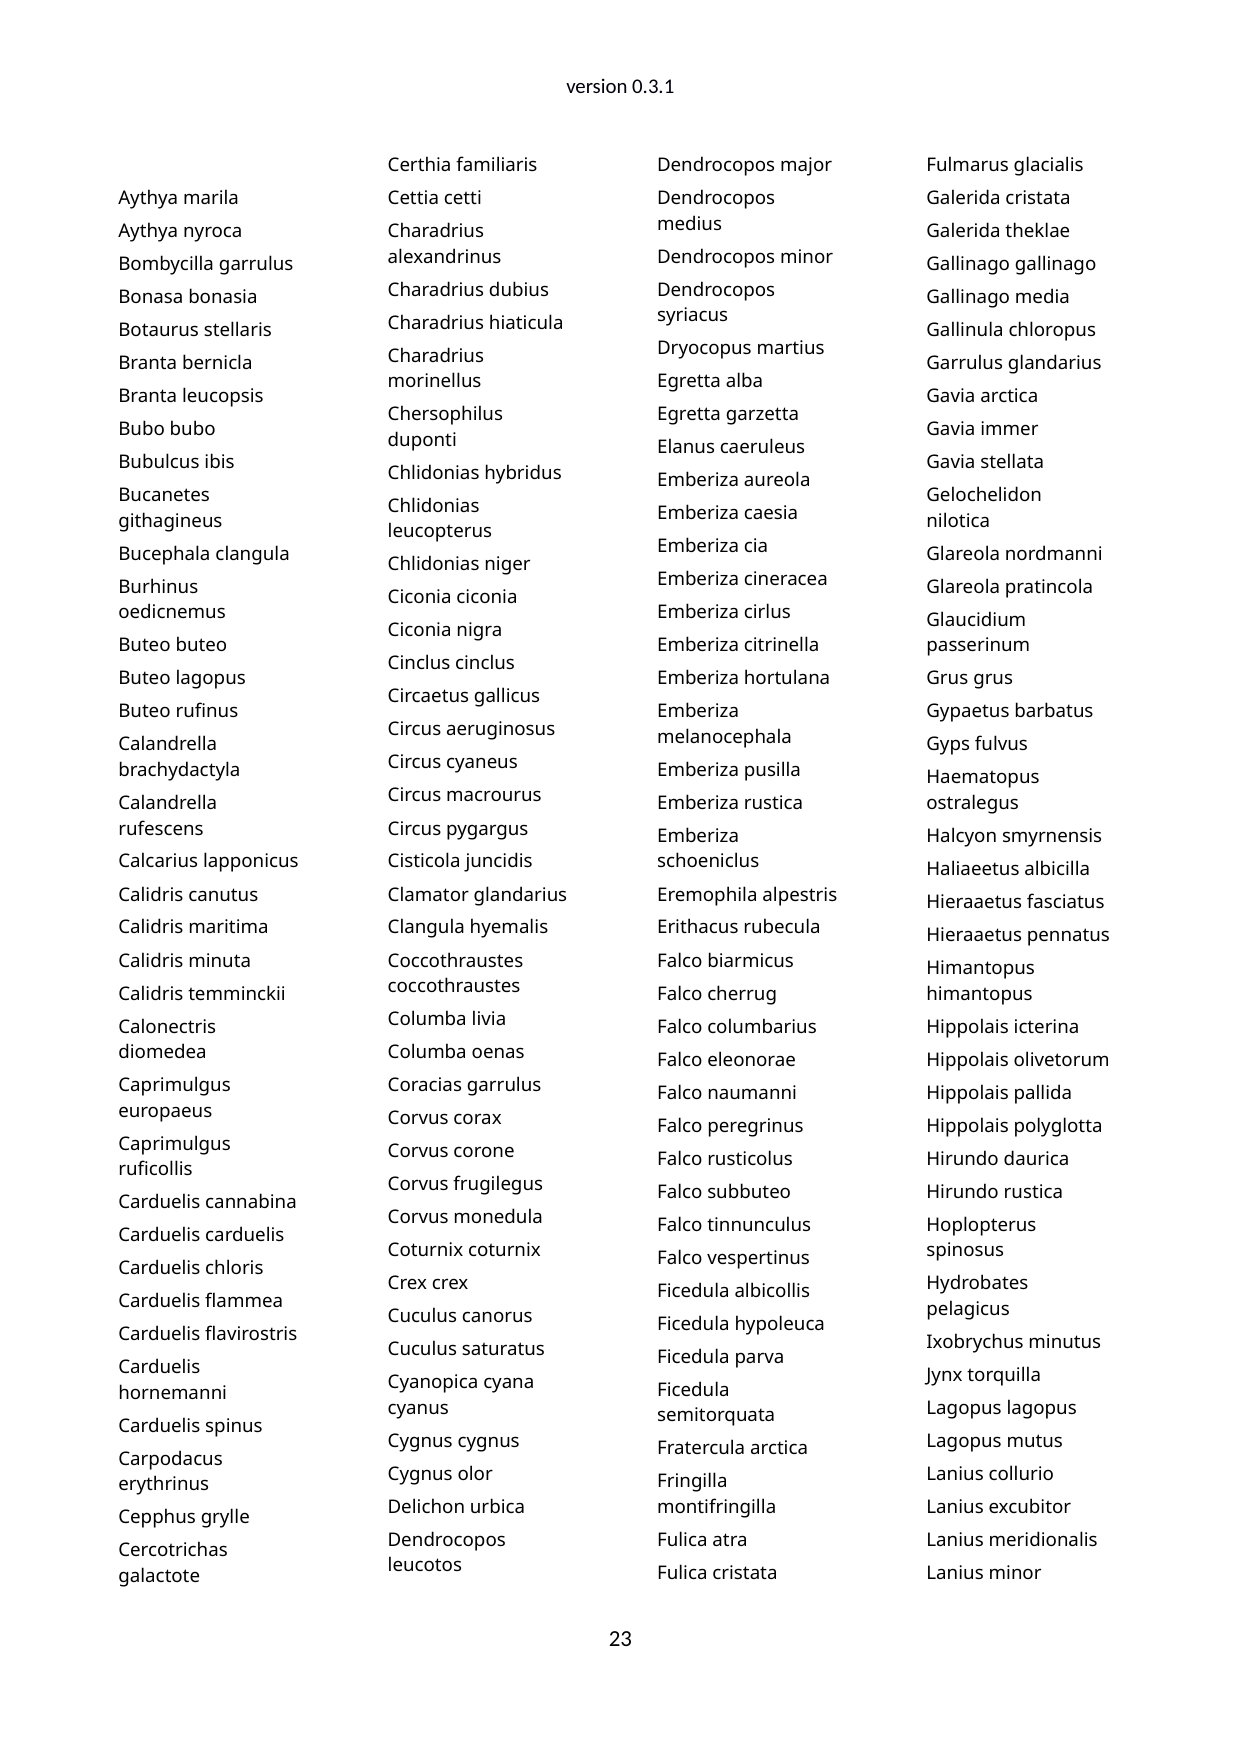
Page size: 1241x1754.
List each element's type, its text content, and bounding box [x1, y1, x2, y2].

table_cell Crex crex [382, 1266, 577, 1299]
table_cell Charadrius dubius [382, 272, 577, 305]
table_cell Calandrella rufescens [112, 786, 308, 844]
table_cell Chlidonias leucopterus [382, 488, 577, 547]
table_cell Carduelis spinus [112, 1409, 308, 1441]
table_cell Burhinus oedicnemus [112, 569, 308, 628]
table_cell Bombycilla garrulus [112, 247, 308, 280]
table_cell Garrulus glandarius [920, 346, 1116, 379]
table_cell Chersophilus duponti [382, 397, 577, 455]
table_cell Fratercula arctica [651, 1431, 847, 1464]
table_cell Aythya marila [112, 181, 308, 214]
table_cell Calidris maritima [112, 910, 308, 943]
table_cell Hippolais olivetorum [920, 1042, 1116, 1075]
table_cell Calidris temminckii [112, 976, 308, 1009]
table_cell Jynx torquilla [920, 1358, 1116, 1390]
table_cell Fulica atra [651, 1523, 847, 1556]
table_cell Elanus caeruleus [651, 430, 847, 463]
table_cell Gallinago gallinago [920, 247, 1116, 280]
table_cell Coturnix coturnix [382, 1233, 577, 1266]
table_cell Emberiza cia [651, 529, 847, 562]
table_cell Emberiza caesia [651, 496, 847, 529]
table_cell Cuculus saturatus [382, 1332, 577, 1365]
table_cell Gyps fulvus [920, 727, 1116, 760]
table_cell Cyanopica cyana cyanus [382, 1365, 577, 1423]
table_cell Eremophila alpestris [651, 877, 847, 910]
table_cell Hirundo daurica [920, 1141, 1116, 1174]
table_cell Circus macrourus [382, 778, 577, 811]
table_cell Emberiza citrinella [651, 628, 847, 661]
table_cell Clangula hyemalis [382, 910, 577, 943]
table_cell Bucephala clangula [112, 536, 308, 569]
table_cell Calidris canutus [112, 877, 308, 910]
table_cell Gallinula chloropus [920, 313, 1116, 346]
table_cell Lanius meridionalis [920, 1523, 1116, 1556]
table_cell Coccothraustes coccothraustes [382, 943, 577, 1002]
table_cell Falco cherrug [651, 976, 847, 1009]
table_cell Fringilla montifringilla [651, 1464, 847, 1522]
table_cell Lanius excubitor [920, 1490, 1116, 1522]
table_cell Falco rusticolus [651, 1141, 847, 1174]
table_cell Hippolais icterina [920, 1009, 1116, 1042]
table_cell Falco eleonorae [651, 1042, 847, 1075]
table_cell Calidris minuta [112, 943, 308, 976]
table_cell Emberiza pusilla [651, 753, 847, 786]
table_cell Cisticola juncidis [382, 844, 577, 877]
table_cell Grus grus [920, 661, 1116, 694]
table_cell Emberiza melanocephala [651, 694, 847, 752]
table_cell Ficedula parva [651, 1339, 847, 1372]
table_cell Corvus monedula [382, 1200, 577, 1233]
table_cell Cuculus canorus [382, 1299, 577, 1332]
table_cell Falco columbarius [651, 1009, 847, 1042]
table_cell Gavia stellata [920, 445, 1116, 478]
table_cell Gallinago media [920, 280, 1116, 313]
table_cell Emberiza aureola [651, 463, 847, 496]
table_cell Hippolais polyglotta [920, 1108, 1116, 1141]
table_cell Buteo lagopus [112, 661, 308, 694]
table_cell Charadrius alexandrinus [382, 214, 577, 272]
table_cell Aythya nyroca [112, 214, 308, 247]
table_cell Columba livia [382, 1002, 577, 1035]
table_cell Haematopus ostralegus [920, 760, 1116, 818]
table_cell Dendrocopos major [651, 148, 847, 181]
table_cell [112, 148, 308, 181]
table_cell Caprimulgus ruficollis [112, 1126, 308, 1185]
table_cell Charadrius morinellus [382, 338, 577, 397]
table_cell Galerida theklae [920, 214, 1116, 247]
table_cell Charadrius hiaticula [382, 305, 577, 338]
table_cell Emberiza cineracea [651, 562, 847, 595]
table_cell Gypaetus barbatus [920, 694, 1116, 727]
table_cell Carduelis carduelis [112, 1218, 308, 1251]
table_cell Gavia immer [920, 412, 1116, 445]
table_cell Ciconia nigra [382, 613, 577, 646]
table_cell Cepphus grylle [112, 1500, 308, 1533]
table_cell Columba oenas [382, 1035, 577, 1068]
table_cell Bubo bubo [112, 412, 308, 445]
table_cell Falco subbuteo [651, 1174, 847, 1207]
table_cell Glareola pratincola [920, 569, 1116, 602]
table_cell Branta bernicla [112, 346, 308, 379]
table_cell Calandrella brachydactyla [112, 727, 308, 786]
table_cell Falco tinnunculus [651, 1207, 847, 1240]
table_cell Himantopus himantopus [920, 951, 1116, 1009]
table_cell Corvus corone [382, 1134, 577, 1167]
table_cell Clamator glandarius [382, 877, 577, 910]
table_cell Circaetus gallicus [382, 679, 577, 712]
table_cell Circus cyaneus [382, 745, 577, 778]
table_cell Galerida cristata [920, 181, 1116, 214]
table_cell Certhia familiaris [382, 148, 577, 181]
table_cell Hoplopterus spinosus [920, 1207, 1116, 1266]
table_cell Fulica cristata [651, 1556, 847, 1588]
table_cell Halcyon smyrnensis [920, 819, 1116, 852]
table_cell Caprimulgus europaeus [112, 1068, 308, 1126]
table_cell Erithacus rubecula [651, 910, 847, 943]
table_cell Glaucidium passerinum [920, 603, 1116, 661]
table_cell Lagopus lagopus [920, 1390, 1116, 1423]
table_cell Botaurus stellaris [112, 313, 308, 346]
table_cell Ficedula semitorquata [651, 1373, 847, 1431]
table_cell Ixobrychus minutus [920, 1324, 1116, 1357]
table_cell Circus pygargus [382, 811, 577, 844]
table_cell Hieraaetus pennatus [920, 918, 1116, 951]
table_cell Cygnus olor [382, 1456, 577, 1489]
table_cell Ficedula hypoleuca [651, 1306, 847, 1339]
table_cell Egretta alba [651, 364, 847, 397]
table_cell Ciconia ciconia [382, 580, 577, 613]
table_cell Emberiza hortulana [651, 661, 847, 694]
table_cell Hydrobates pelagicus [920, 1266, 1116, 1324]
table_cell Cettia cetti [382, 181, 577, 214]
table_cell Circus aeruginosus [382, 712, 577, 745]
table_cell Lagopus mutus [920, 1424, 1116, 1456]
table_cell Cygnus cygnus [382, 1424, 577, 1456]
table_cell Hieraaetus fasciatus [920, 885, 1116, 918]
table_cell Fulmarus glacialis [920, 148, 1116, 181]
table_cell Hirundo rustica [920, 1174, 1116, 1207]
table_cell Bucanetes githagineus [112, 478, 308, 536]
table_cell Dendrocopos minor [651, 239, 847, 272]
table_cell Haliaeetus albicilla [920, 852, 1116, 884]
table_cell Carduelis flammea [112, 1284, 308, 1317]
table_cell Bubulcus ibis [112, 445, 308, 478]
table_cell Gavia arctica [920, 379, 1116, 412]
table_cell Chlidonias hybridus [382, 455, 577, 488]
table_cell Falco peregrinus [651, 1108, 847, 1141]
table_cell Buteo rufinus [112, 694, 308, 727]
table_cell Coracias garrulus [382, 1068, 577, 1101]
table_cell Dendrocopos leucotos [382, 1523, 577, 1581]
table_cell Branta leucopsis [112, 379, 308, 412]
table_cell Dendrocopos syriacus [651, 272, 847, 331]
table_cell Carduelis flavirostris [112, 1317, 308, 1350]
table_cell Hippolais pallida [920, 1075, 1116, 1108]
table_cell Cercotrichas galactote [112, 1533, 308, 1592]
table_cell Corvus frugilegus [382, 1167, 577, 1200]
table_cell Falco vespertinus [651, 1240, 847, 1273]
table_cell Emberiza rustica [651, 786, 847, 818]
table_cell Carpodacus erythrinus [112, 1441, 308, 1500]
table_cell Falco naumanni [651, 1075, 847, 1108]
table_cell Emberiza cirlus [651, 595, 847, 628]
table_cell Falco biarmicus [651, 943, 847, 976]
table_cell Calcarius lapponicus [112, 844, 308, 877]
table_cell Dryocopus martius [651, 331, 847, 364]
table_cell Dendrocopos medius [651, 181, 847, 239]
table_cell Gelochelidon nilotica [920, 478, 1116, 536]
table_cell Cinclus cinclus [382, 646, 577, 679]
table_cell Ficedula albicollis [651, 1273, 847, 1306]
table_cell Glareola nordmanni [920, 536, 1116, 569]
table_cell Egretta garzetta [651, 397, 847, 430]
table_cell Corvus corax [382, 1101, 577, 1134]
table_cell Bonasa bonasia [112, 280, 308, 313]
table_cell Buteo buteo [112, 628, 308, 661]
table_cell Lanius collurio [920, 1456, 1116, 1489]
table_cell Carduelis cannabina [112, 1185, 308, 1218]
table_cell Lanius minor [920, 1556, 1116, 1588]
table_cell Carduelis hornemanni [112, 1350, 308, 1408]
table_cell Delichon urbica [382, 1490, 577, 1522]
table_cell Calonectris diomedea [112, 1009, 308, 1068]
table_cell Chlidonias niger [382, 547, 577, 580]
table_cell Emberiza schoeniclus [651, 819, 847, 877]
table_cell Carduelis chloris [112, 1251, 308, 1284]
